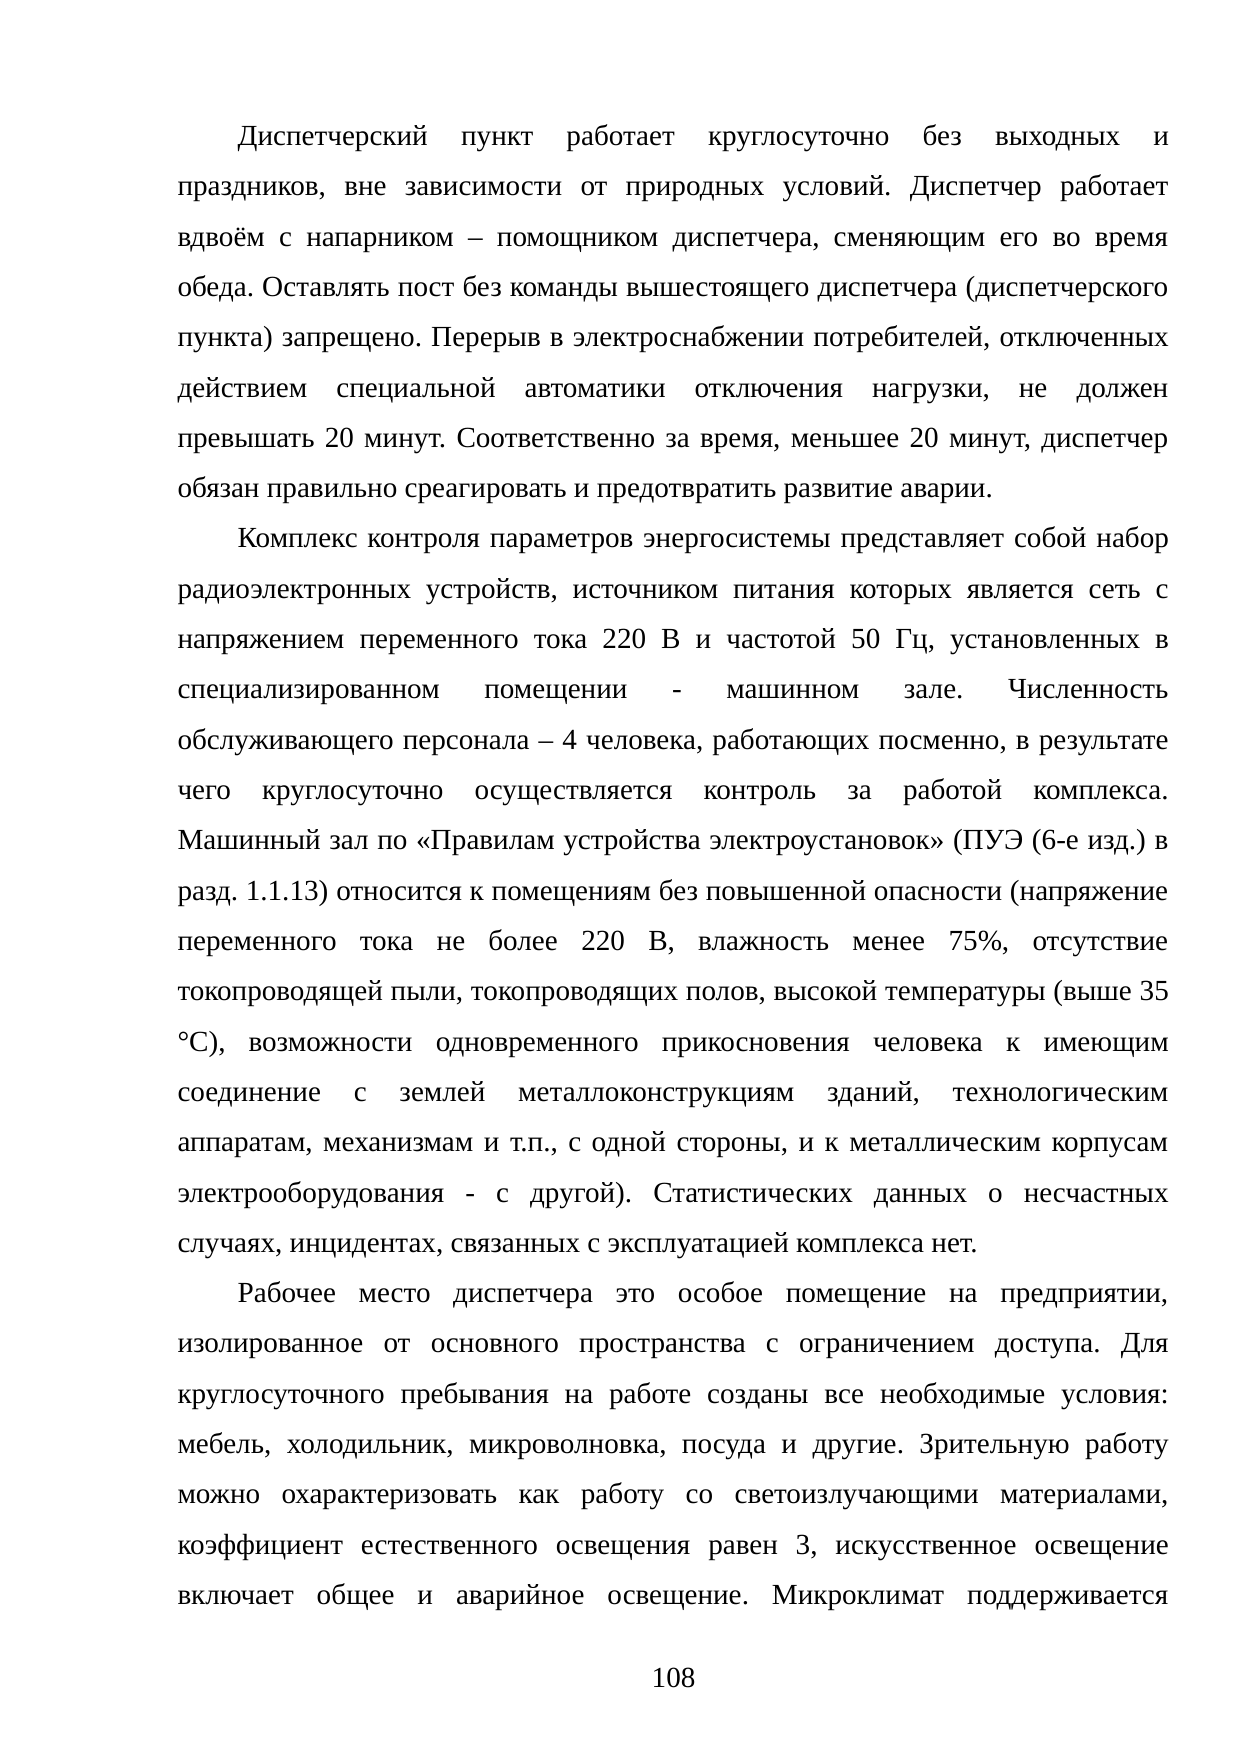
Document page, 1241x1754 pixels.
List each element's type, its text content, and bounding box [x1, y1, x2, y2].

text Рабочее место диспетчера это особое помещение на предприятии, изолированное от основного пространства с ограничением доступа. Для круглосуточного пребывания на работе созданы все необходимые условия: мебель, холодильник, микроволновка, посуда и другие. Зрительную работу можно охарактеризовать как работу со светоизлучающими материалами, коэффициент естественного освещения равен 3, искусственное освещение включает общее и аварийное освещение. Микроклимат поддерживается [177, 1275, 1169, 1611]
text Комплекс контроля параметров энергосистемы представляет собой набор радиоэлектронных устройств, источником питания которых является сеть с напряжением переменного тока 220 В и частотой 50 Гц, установленных в специализированном помещении - машинном зале. Численность обслуживающего персонала – 4 человека, работающих посменно, в результате чего круглосуточно осуществляется контроль за работой комплекса. Машинный зал по «Правилам устройства электроустановок» (ПУЭ (6-е изд.) в разд. 1.1.13) относится к помещениям без повышенной опасности (напряжение переменного тока не более 220 В, влажность менее 75%, отсутствие токопроводящей пыли, токопроводящих полов, высокой температуры (выше 35 °С), возможности одновременного прикосновения человека к имеющим соединение с землей металлоконструкциям зданий, технологическим аппаратам, механизмам и т.п., с одной стороны, и к металлическим корпусам электрооборудования - с другой). Статистических данных о несчастных случаях, инцидентах, связанных с эксплуатацией комплекса нет. [177, 521, 1169, 1258]
text Диспетчерский пункт работает круглосуточно без выходных и праздников, вне зависимости от природных условий. Диспетчер работает вдвоём с напарником – помощником диспетчера, сменяющим его во время обеда. Оставлять пост без команды вышестоящего диспетчера (диспетчерского пункта) запрещено. Перерыв в электроснабжении потребителей, отключенных действием специальной автоматики отключения нагрузки, не должен превышать 20 минут. Соответственно за время, меньшее 20 минут, диспетчер обязан правильно среагировать и предотвратить развитие аварии. [177, 118, 1169, 504]
